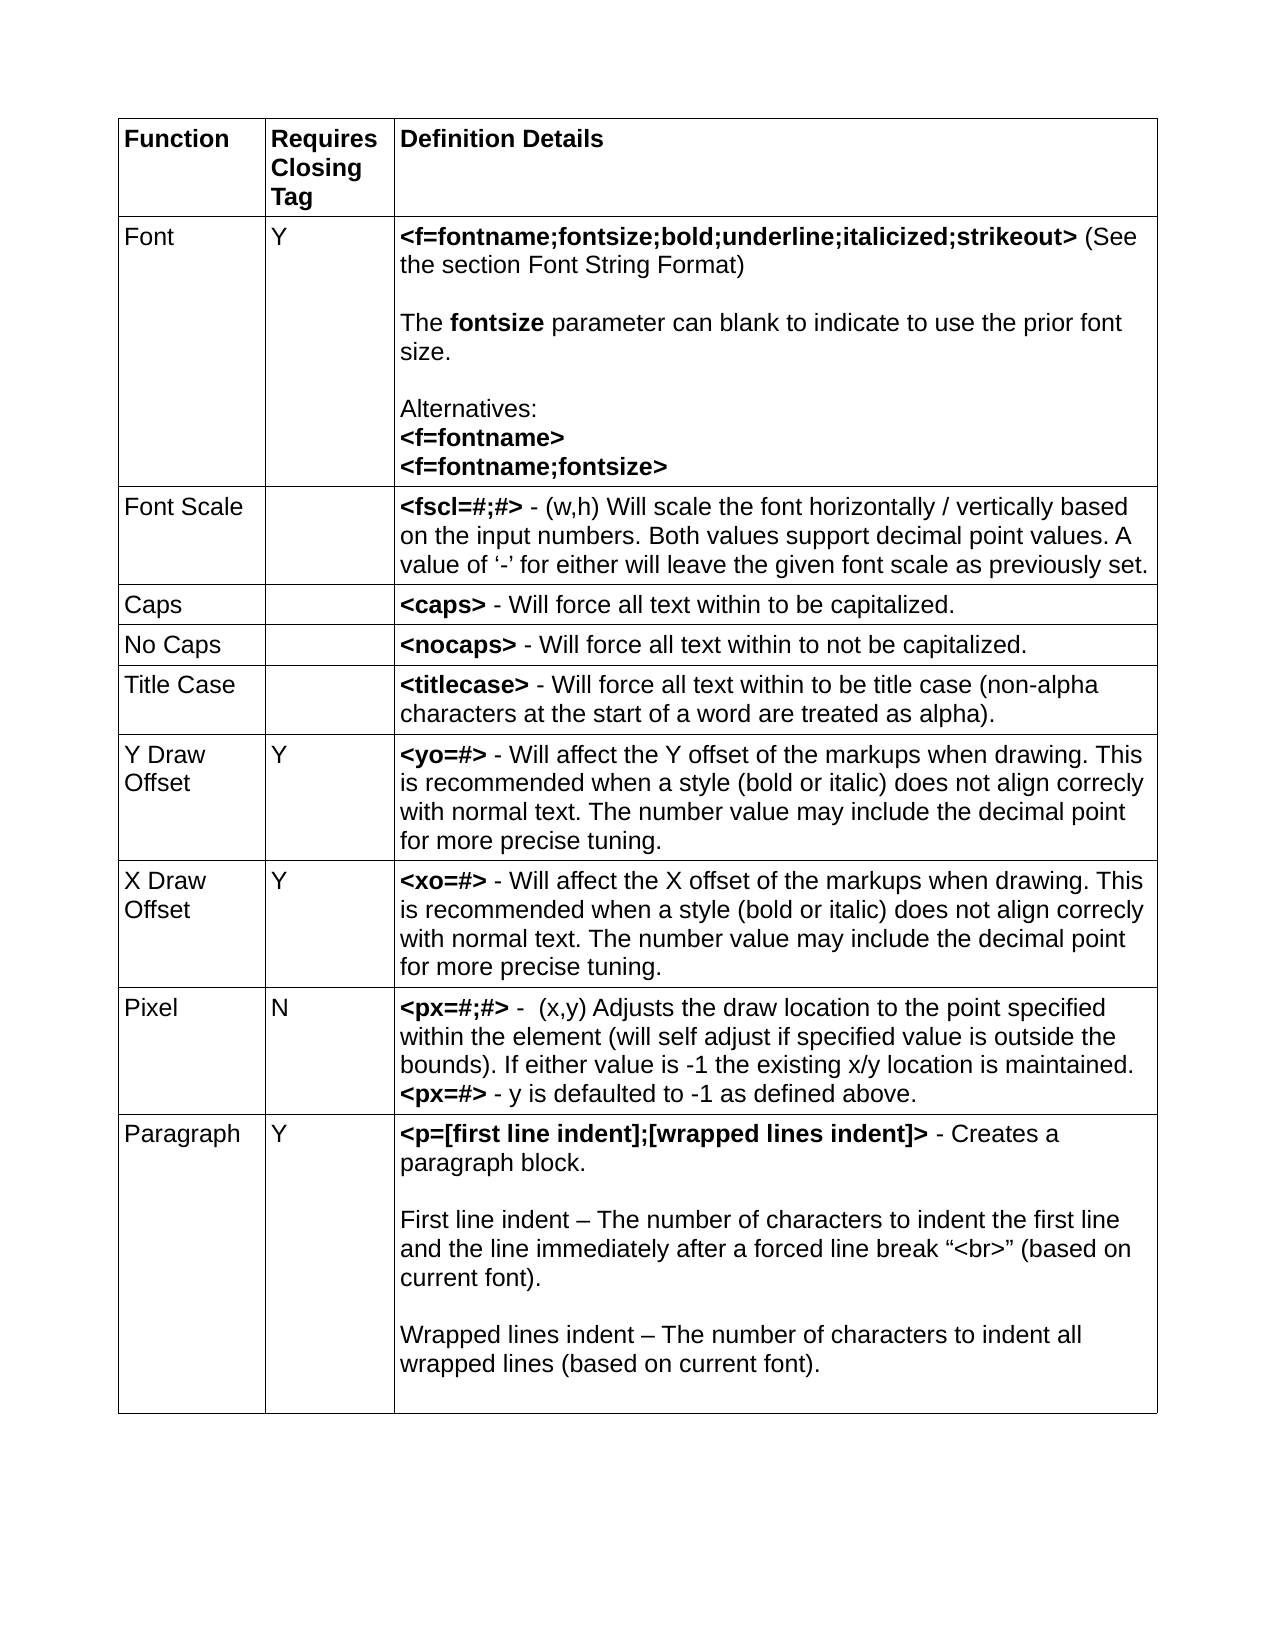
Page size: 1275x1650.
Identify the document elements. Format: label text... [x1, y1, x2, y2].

table_cell Title Case [119, 666, 265, 734]
table_cell X Draw Offset [119, 861, 265, 987]
table_cell [266, 487, 394, 584]
table_cell <px=#;#> - (x,y) Adjusts the draw location to the point specified within the element (will self adjust if specified value is outside the bounds). If either value is -1 the existing x/y location is maintained. <px=#> - y is defaulted to -1 as defined above. [395, 988, 1157, 1113]
table_cell <f=fontname;fontsize;bold;underline;italicized;strikeout> (See the section Font String Format) The fontsize parameter can blank to indicate to use the prior font size. Alternatives: <f=fontname> <f=fontname;fontsize> [395, 217, 1157, 486]
table_cell <caps> - Will force all text within to be capitalized. [395, 585, 1157, 624]
table_cell <fscl=#;#> - (w,h) Will scale the font horizontally / vertically based on the input numbers. Both values support decimal point values. A value of ‘-’ for either will leave the given font scale as previously set. [395, 487, 1157, 584]
table_cell Y [266, 1115, 394, 1412]
table_cell Y [266, 861, 394, 987]
table_cell Font [119, 217, 265, 486]
table_cell <titlecase> - Will force all text within to be title case (non-alpha characters at the start of a word are treated as alpha). [395, 666, 1157, 734]
table_cell <yo=#> - Will affect the Y offset of the markups when drawing. This is recommended when a style (bold or italic) does not align correcly with normal text. The number value may include the decimal point for more precise tuning. [395, 735, 1157, 860]
table_cell Y [266, 735, 394, 860]
table_cell Font Scale [119, 487, 265, 584]
table_cell Y Draw Offset [119, 735, 265, 860]
table_cell Caps [119, 585, 265, 624]
table_cell Pixel [119, 988, 265, 1113]
table_cell No Caps [119, 625, 265, 665]
table_header Definition Details [395, 119, 1157, 216]
table_cell [266, 666, 394, 734]
table_cell <xo=#> - Will affect the X offset of the markups when drawing. This is recommended when a style (bold or italic) does not align correcly with normal text. The number value may include the decimal point for more precise tuning. [395, 861, 1157, 987]
table_cell [266, 625, 394, 665]
table_cell Paragraph [119, 1115, 265, 1412]
table_cell [266, 585, 394, 624]
table_cell <nocaps> - Will force all text within to not be capitalized. [395, 625, 1157, 665]
table_cell <p=[first line indent];[wrapped lines indent]> - Creates a paragraph block. First line indent – The number of characters to indent the first line and the line immediately after a forced line break “<br>” (based on current font). Wrapped lines indent – The number of characters to indent all wrapped lines (based on current font). [395, 1115, 1157, 1412]
table_header Function [119, 119, 265, 216]
table_header Requires Closing Tag [266, 119, 394, 216]
table_cell Y [266, 217, 394, 486]
table_cell N [266, 988, 394, 1113]
